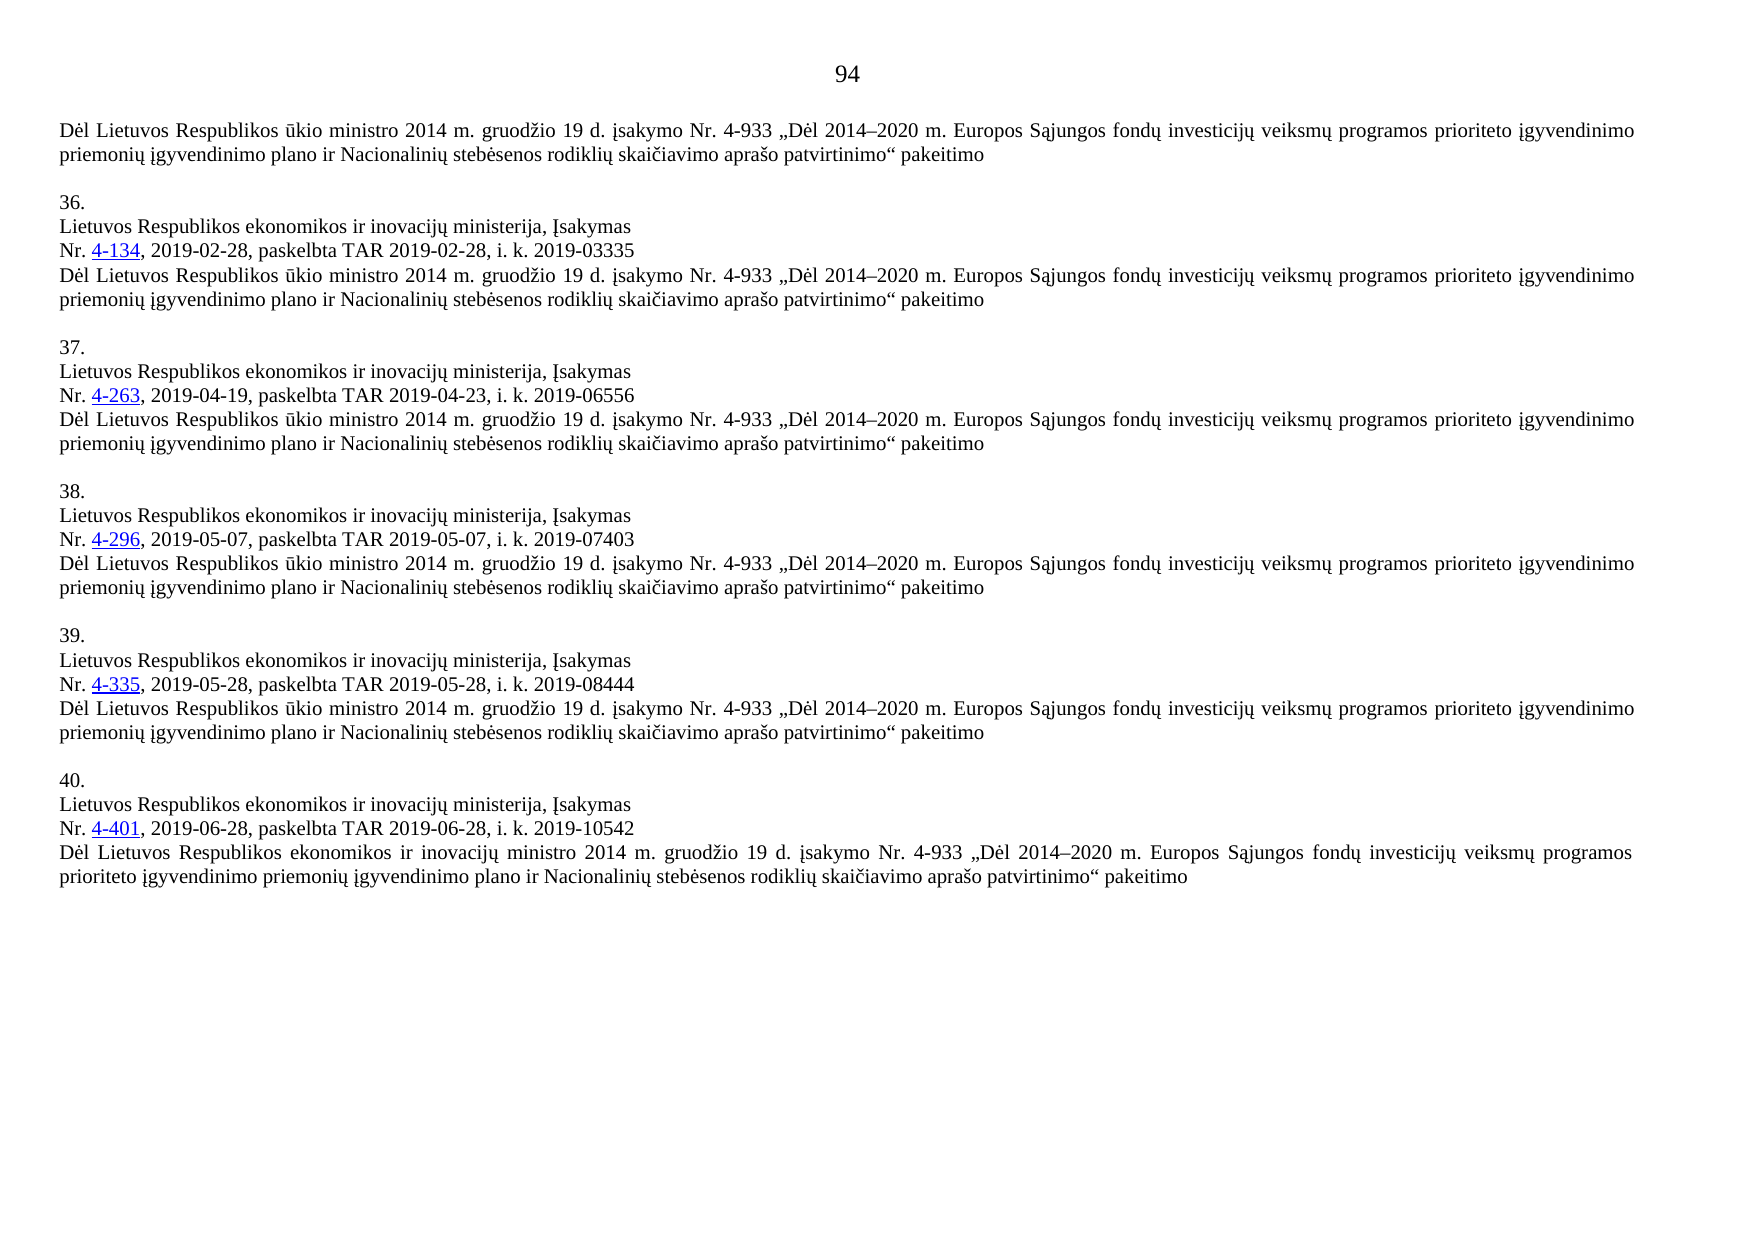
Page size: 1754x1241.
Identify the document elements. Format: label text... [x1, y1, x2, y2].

text Lietuvos Respublikos ekonomikos ir inovacijų ministerija, Įsakymas [59, 503, 1636, 527]
text Nr. 4-401, 2019-06-28, paskelbta TAR 2019-06-28, i. k. 2019-10542 [59, 816, 1636, 840]
text Dėl Lietuvos Respublikos ūkio ministro 2014 m. gruodžio 19 d. įsakymo Nr. 4-933 „Dėl 2014–2020 m. Europos Sąjungos fondų investicijų veiksmų programos prioriteto įgyvendinimo priemonių įgyvendinimo plano ir Nacionalinių stebėsenos rodiklių skaičiavimo aprašo patvirtinimo“ pakeitimo [59, 551, 1636, 599]
text Lietuvos Respublikos ekonomikos ir inovacijų ministerija, Įsakymas [59, 792, 1636, 816]
text Nr. 4-296, 2019-05-07, paskelbta TAR 2019-05-07, i. k. 2019-07403 [59, 527, 1636, 551]
text 38. [59, 479, 1636, 503]
text Dėl Lietuvos Respublikos ekonomikos ir inovacijų ministro 2014 m. gruodžio 19 d. įsakymo Nr. 4-933 „Dėl 2014–2020 m. Europos Sąjungos fondų investicijų veiksmų programos prioriteto įgyvendinimo priemonių įgyvendinimo plano ir Nacionalinių stebėsenos rodiklių skaičiavimo aprašo patvirtinimo“ pakeitimo [59, 840, 1636, 888]
text Lietuvos Respublikos ekonomikos ir inovacijų ministerija, Įsakymas [59, 647, 1636, 672]
text Dėl Lietuvos Respublikos ūkio ministro 2014 m. gruodžio 19 d. įsakymo Nr. 4-933 „Dėl 2014–2020 m. Europos Sąjungos fondų investicijų veiksmų programos prioriteto įgyvendinimo priemonių įgyvendinimo plano ir Nacionalinių stebėsenos rodiklių skaičiavimo aprašo patvirtinimo“ pakeitimo [59, 407, 1636, 455]
text Lietuvos Respublikos ekonomikos ir inovacijų ministerija, Įsakymas [59, 214, 1636, 238]
text Dėl Lietuvos Respublikos ūkio ministro 2014 m. gruodžio 19 d. įsakymo Nr. 4-933 „Dėl 2014–2020 m. Europos Sąjungos fondų investicijų veiksmų programos prioriteto įgyvendinimo priemonių įgyvendinimo plano ir Nacionalinių stebėsenos rodiklių skaičiavimo aprašo patvirtinimo“ pakeitimo [59, 696, 1636, 744]
text Dėl Lietuvos Respublikos ūkio ministro 2014 m. gruodžio 19 d. įsakymo Nr. 4-933 „Dėl 2014–2020 m. Europos Sąjungos fondų investicijų veiksmų programos prioriteto įgyvendinimo priemonių įgyvendinimo plano ir Nacionalinių stebėsenos rodiklių skaičiavimo aprašo patvirtinimo“ pakeitimo [59, 118, 1636, 166]
text Dėl Lietuvos Respublikos ūkio ministro 2014 m. gruodžio 19 d. įsakymo Nr. 4-933 „Dėl 2014–2020 m. Europos Sąjungos fondų investicijų veiksmų programos prioriteto įgyvendinimo priemonių įgyvendinimo plano ir Nacionalinių stebėsenos rodiklių skaičiavimo aprašo patvirtinimo“ pakeitimo [59, 262, 1636, 311]
text Nr. 4-263, 2019-04-19, paskelbta TAR 2019-04-23, i. k. 2019-06556 [59, 383, 1636, 407]
text 37. [59, 335, 1636, 359]
text 36. [59, 190, 1636, 214]
text 40. [59, 768, 1636, 792]
text Lietuvos Respublikos ekonomikos ir inovacijų ministerija, Įsakymas [59, 359, 1636, 383]
text 39. [59, 623, 1636, 647]
text Nr. 4-134, 2019-02-28, paskelbta TAR 2019-02-28, i. k. 2019-03335 [59, 238, 1636, 262]
text Nr. 4-335, 2019-05-28, paskelbta TAR 2019-05-28, i. k. 2019-08444 [59, 672, 1636, 696]
